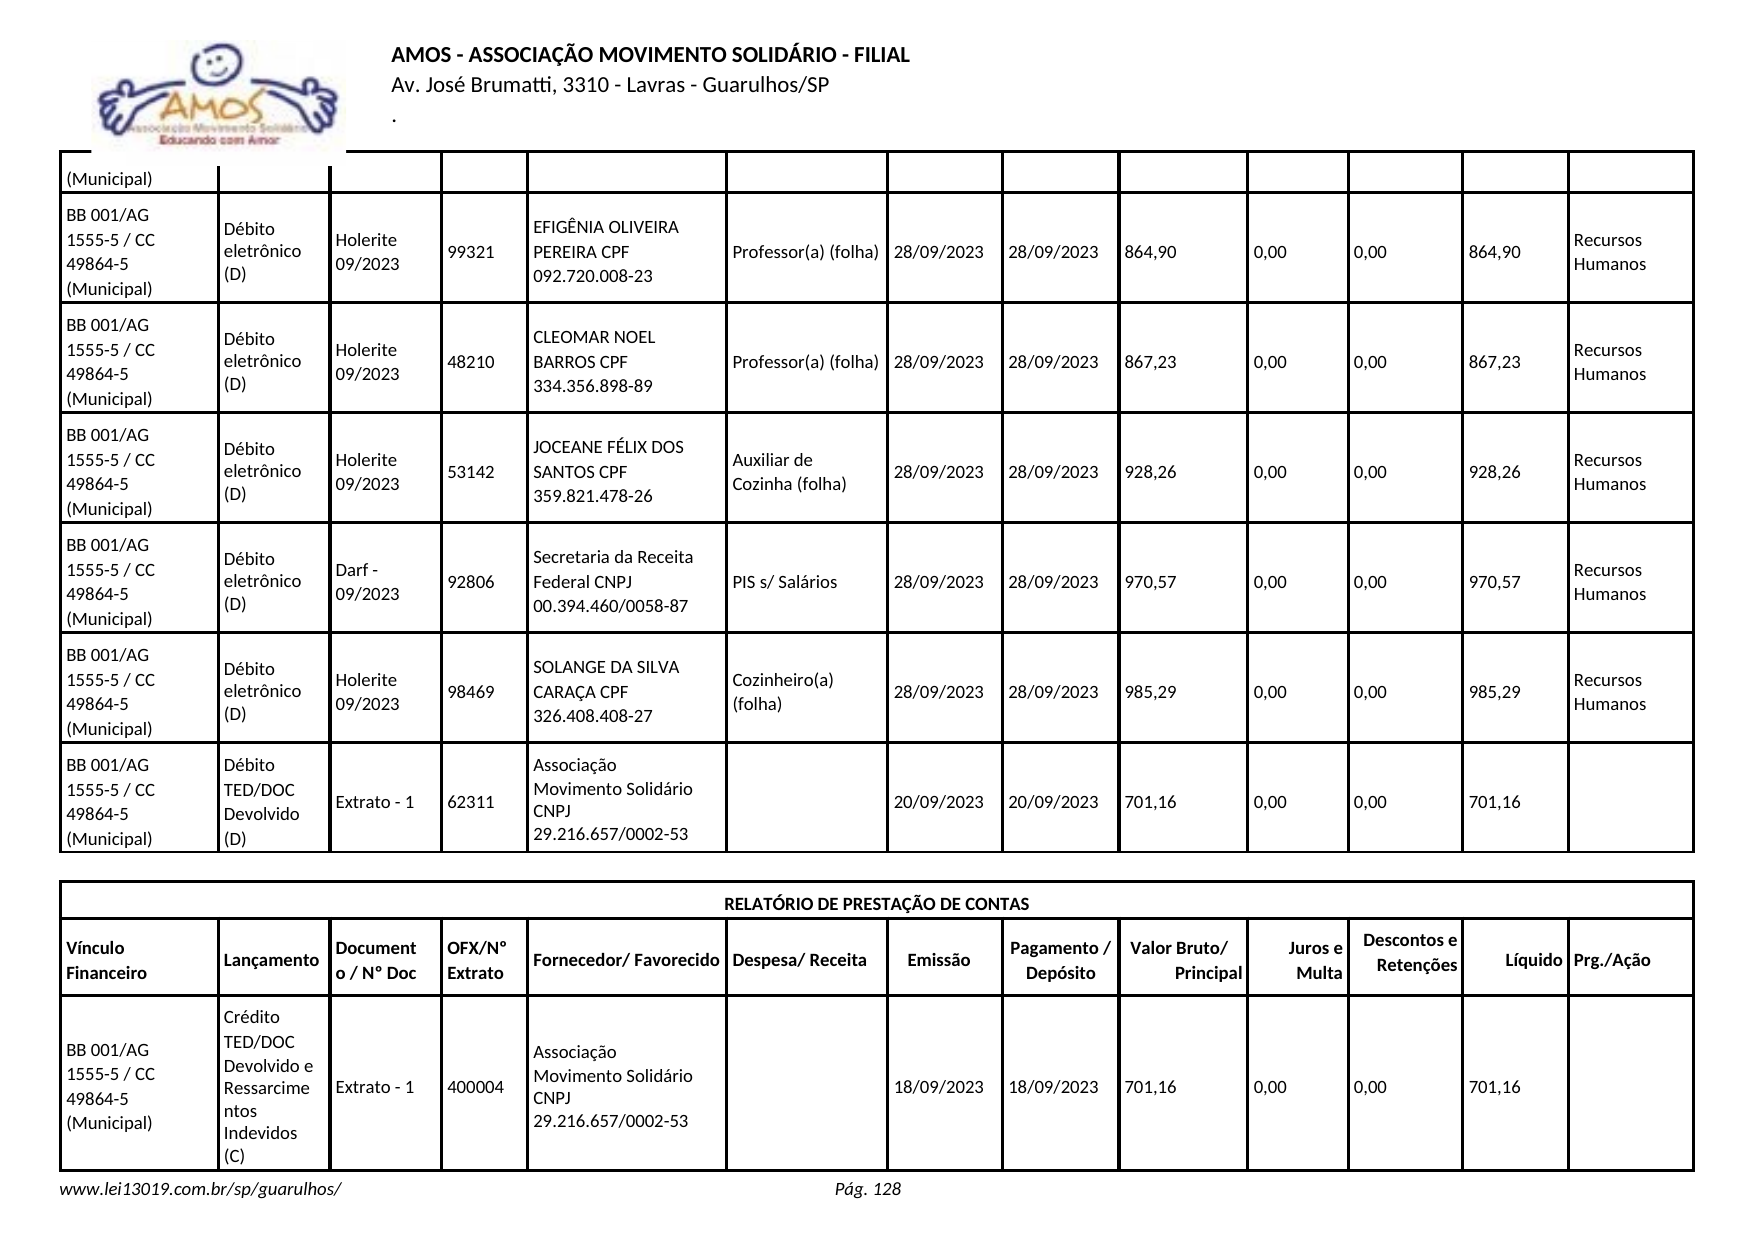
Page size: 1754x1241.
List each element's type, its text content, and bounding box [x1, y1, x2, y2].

table_cell 0,00 [1249, 744, 1347, 851]
table_cell Holerite 09/2023 [332, 304, 440, 411]
table_cell Débito eletrônico (D) [220, 194, 328, 301]
table_cell 867,23 [1121, 304, 1246, 411]
table_cell Débito eletrônico (D) [220, 304, 328, 411]
table_cell 98469 [443, 634, 526, 741]
table_cell 28/09/2023 [889, 194, 1001, 301]
table_cell [332, 153, 440, 191]
table_cell 28/09/2023 [889, 634, 1001, 741]
table_cell Recursos Humanos [1570, 194, 1692, 301]
table_cell 970,57 [1464, 524, 1567, 631]
table_cell BB 001/AG 1555-5 / CC 49864-5 (Municipal) [62, 744, 217, 851]
table_cell Emissão [889, 920, 1001, 993]
table_cell 20/09/2023 [1004, 744, 1117, 851]
table_cell 0,00 [1249, 634, 1347, 741]
table_cell Recursos Humanos [1570, 304, 1692, 411]
table_cell CLEOMAR NOEL BARROS CPF 334.356.898-89 [529, 304, 725, 411]
table_cell Auxiliar de Cozinha (folha) [728, 414, 886, 521]
table_cell [529, 153, 725, 191]
table_cell 864,90 [1121, 194, 1246, 301]
table_cell BB 001/AG 1555-5 / CC 49864-5 (Municipal) [62, 634, 217, 741]
table_cell Fornecedor/ Favorecido [529, 920, 725, 993]
table_cell 0,00 [1249, 524, 1347, 631]
table_cell Crédito TED/DOC Devolvido e Ressarcime ntos Indevidos (C) [220, 997, 328, 1169]
table_cell 28/09/2023 [889, 304, 1001, 411]
table_cell 400004 [443, 997, 526, 1169]
table_cell Holerite 09/2023 [332, 634, 440, 741]
table_cell Débito TED/DOC Devolvido (D) [220, 744, 328, 851]
table_cell 0,00 [1350, 634, 1461, 741]
table_cell Recursos Humanos [1570, 414, 1692, 521]
table_cell [1249, 153, 1347, 191]
table_cell BB 001/AG 1555-5 / CC 49864-5 (Municipal) [62, 194, 217, 301]
table_cell Holerite 09/2023 [332, 414, 440, 521]
table_cell 99321 [443, 194, 526, 301]
table_cell [1121, 153, 1246, 191]
table_cell 48210 [443, 304, 526, 411]
table_cell Prg./Ação [1570, 920, 1692, 993]
table_cell 864,90 [1464, 194, 1567, 301]
table_cell (Municipal) [62, 153, 217, 191]
table_cell 28/09/2023 [1004, 414, 1117, 521]
table_cell Juros e Multa [1249, 920, 1347, 993]
table_cell 0,00 [1249, 414, 1347, 521]
table_cell Holerite 09/2023 [332, 194, 440, 301]
table_cell BB 001/AG 1555-5 / CC 49864-5 (Municipal) [62, 997, 217, 1169]
table_cell 0,00 [1249, 194, 1347, 301]
table_cell [1004, 153, 1117, 191]
table_cell Pagamento / Depósito [1004, 920, 1117, 993]
table_cell 53142 [443, 414, 526, 521]
table_cell Document o / Nº Doc [332, 920, 440, 993]
table_cell [1570, 744, 1692, 851]
table_cell 0,00 [1249, 997, 1347, 1169]
table_cell 28/09/2023 [1004, 634, 1117, 741]
table_cell BB 001/AG 1555-5 / CC 49864-5 (Municipal) [62, 414, 217, 521]
table_cell Recursos Humanos [1570, 634, 1692, 741]
table_cell 18/09/2023 [889, 997, 1001, 1169]
table_cell Descontos e Retenções [1350, 920, 1461, 993]
table_cell [1570, 153, 1692, 191]
table_cell Valor Bruto/ Principal [1121, 920, 1246, 993]
table_cell BB 001/AG 1555-5 / CC 49864-5 (Municipal) [62, 524, 217, 631]
table_cell 985,29 [1121, 634, 1246, 741]
table_cell 701,16 [1121, 744, 1246, 851]
table_cell Professor(a) (folha) [728, 194, 886, 301]
table_cell 701,16 [1464, 744, 1567, 851]
table_cell Despesa/ Receita [728, 920, 886, 993]
table_cell [728, 997, 886, 1169]
table_cell 867,23 [1464, 304, 1567, 411]
table_cell 0,00 [1350, 414, 1461, 521]
table_cell [889, 153, 1001, 191]
table_cell Débito eletrônico (D) [220, 414, 328, 521]
table_cell Darf - 09/2023 [332, 524, 440, 631]
table_cell Extrato - 1 [332, 997, 440, 1169]
table_cell [728, 744, 886, 851]
table_cell [220, 166, 328, 191]
table_cell PIS s/ Salários [728, 524, 886, 631]
table_cell Cozinheiro(a) (folha) [728, 634, 886, 741]
table_cell 28/09/2023 [1004, 304, 1117, 411]
table_cell 20/09/2023 [889, 744, 1001, 851]
table_cell [1570, 997, 1692, 1169]
table_cell BB 001/AG 1555-5 / CC 49864-5 (Municipal) [62, 304, 217, 411]
table_cell [443, 153, 526, 191]
table_cell Associação Movimento Solidário CNPJ 29.216.657/0002-53 [529, 744, 725, 851]
table_cell EFIGÊNIA OLIVEIRA PEREIRA CPF 092.720.008-23 [529, 194, 725, 301]
table_cell 701,16 [1121, 997, 1246, 1169]
table_cell 18/09/2023 [1004, 997, 1117, 1169]
table_cell 928,26 [1121, 414, 1246, 521]
table_cell Vínculo Financeiro [62, 920, 217, 993]
table_cell Recursos Humanos [1570, 524, 1692, 631]
table_cell [728, 153, 886, 191]
table_cell 28/09/2023 [889, 524, 1001, 631]
table_cell 28/09/2023 [1004, 194, 1117, 301]
table_cell Débito eletrônico (D) [220, 634, 328, 741]
table_cell Extrato - 1 [332, 744, 440, 851]
table_cell Secretaria da Receita Federal CNPJ 00.394.460/0058-87 [529, 524, 725, 631]
table_cell [1464, 153, 1567, 191]
table_cell 0,00 [1249, 304, 1347, 411]
table_cell Lançamento [220, 920, 328, 993]
table_cell 985,29 [1464, 634, 1567, 741]
table_cell Líquido [1464, 920, 1567, 993]
table_cell 701,16 [1464, 997, 1567, 1169]
table_cell 0,00 [1350, 997, 1461, 1169]
table_cell 92806 [443, 524, 526, 631]
table_header RELATÓRIO DE PRESTAÇÃO DE CONTAS [62, 883, 1692, 917]
table_cell 0,00 [1350, 524, 1461, 631]
table_cell JOCEANE FÉLIX DOS SANTOS CPF 359.821.478-26 [529, 414, 725, 521]
table_cell Débito eletrônico (D) [220, 524, 328, 631]
table_cell 0,00 [1350, 194, 1461, 301]
table_cell 0,00 [1350, 744, 1461, 851]
table_cell 970,57 [1121, 524, 1246, 631]
table_cell 0,00 [1350, 304, 1461, 411]
table_cell Professor(a) (folha) [728, 304, 886, 411]
table_cell Associação Movimento Solidário CNPJ 29.216.657/0002-53 [529, 997, 725, 1169]
table_cell 28/09/2023 [889, 414, 1001, 521]
table_cell 62311 [443, 744, 526, 851]
table_cell 928,26 [1464, 414, 1567, 521]
table_cell 28/09/2023 [1004, 524, 1117, 631]
table_cell OFX/Nº Extrato [443, 920, 526, 993]
table_cell [1350, 153, 1461, 191]
table_cell SOLANGE DA SILVA CARAÇA CPF 326.408.408-27 [529, 634, 725, 741]
